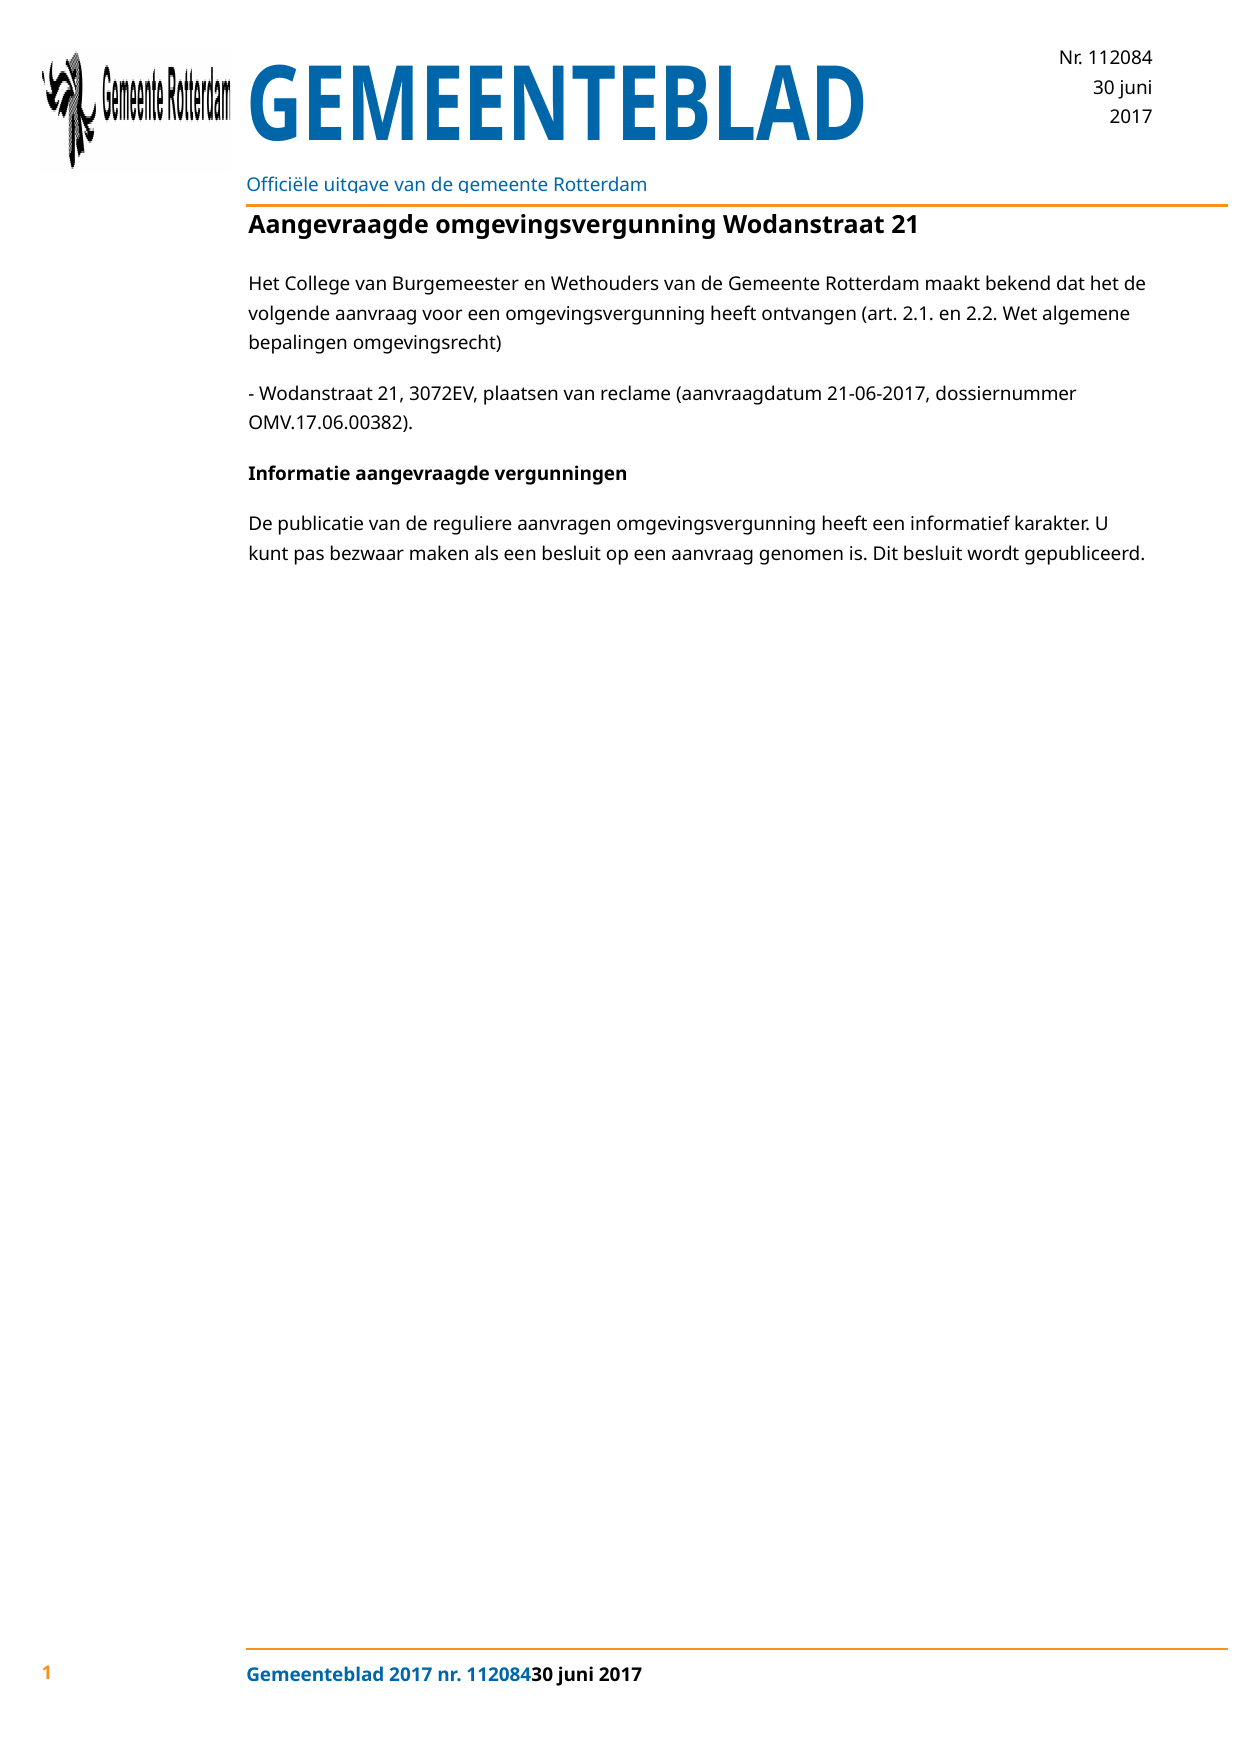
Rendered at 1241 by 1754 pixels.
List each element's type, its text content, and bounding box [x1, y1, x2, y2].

text De publicatie van de reguliere aanvragen omgevingsvergunning heeft een informatief karakter. U kunt pas bezwaar maken als een besluit op een aanvraag genomen is. Dit besluit wordt gepubliceerd. [248, 510, 1152, 566]
picture [41, 47, 231, 172]
text - Wodanstraat 21, 3072EV, plaatsen van reclame (aanvraagdatum 21-06-2017, dossiernummer OMV.17.06.00382). [248, 380, 1152, 435]
text Informatie aangevraagde vergunningen [248, 460, 1152, 486]
text Aangevraagde omgevingsvergunning Wodanstraat 21 [248, 207, 1152, 241]
text Het College van Burgemeester en Wethouders van de Gemeente Rotterdam maakt bekend dat het de volgende aanvraag voor een omgevingsvergunning heeft ontvangen (art. 2.1. en 2.2. Wet algemene bepalingen omgevingsrecht) [248, 270, 1152, 355]
